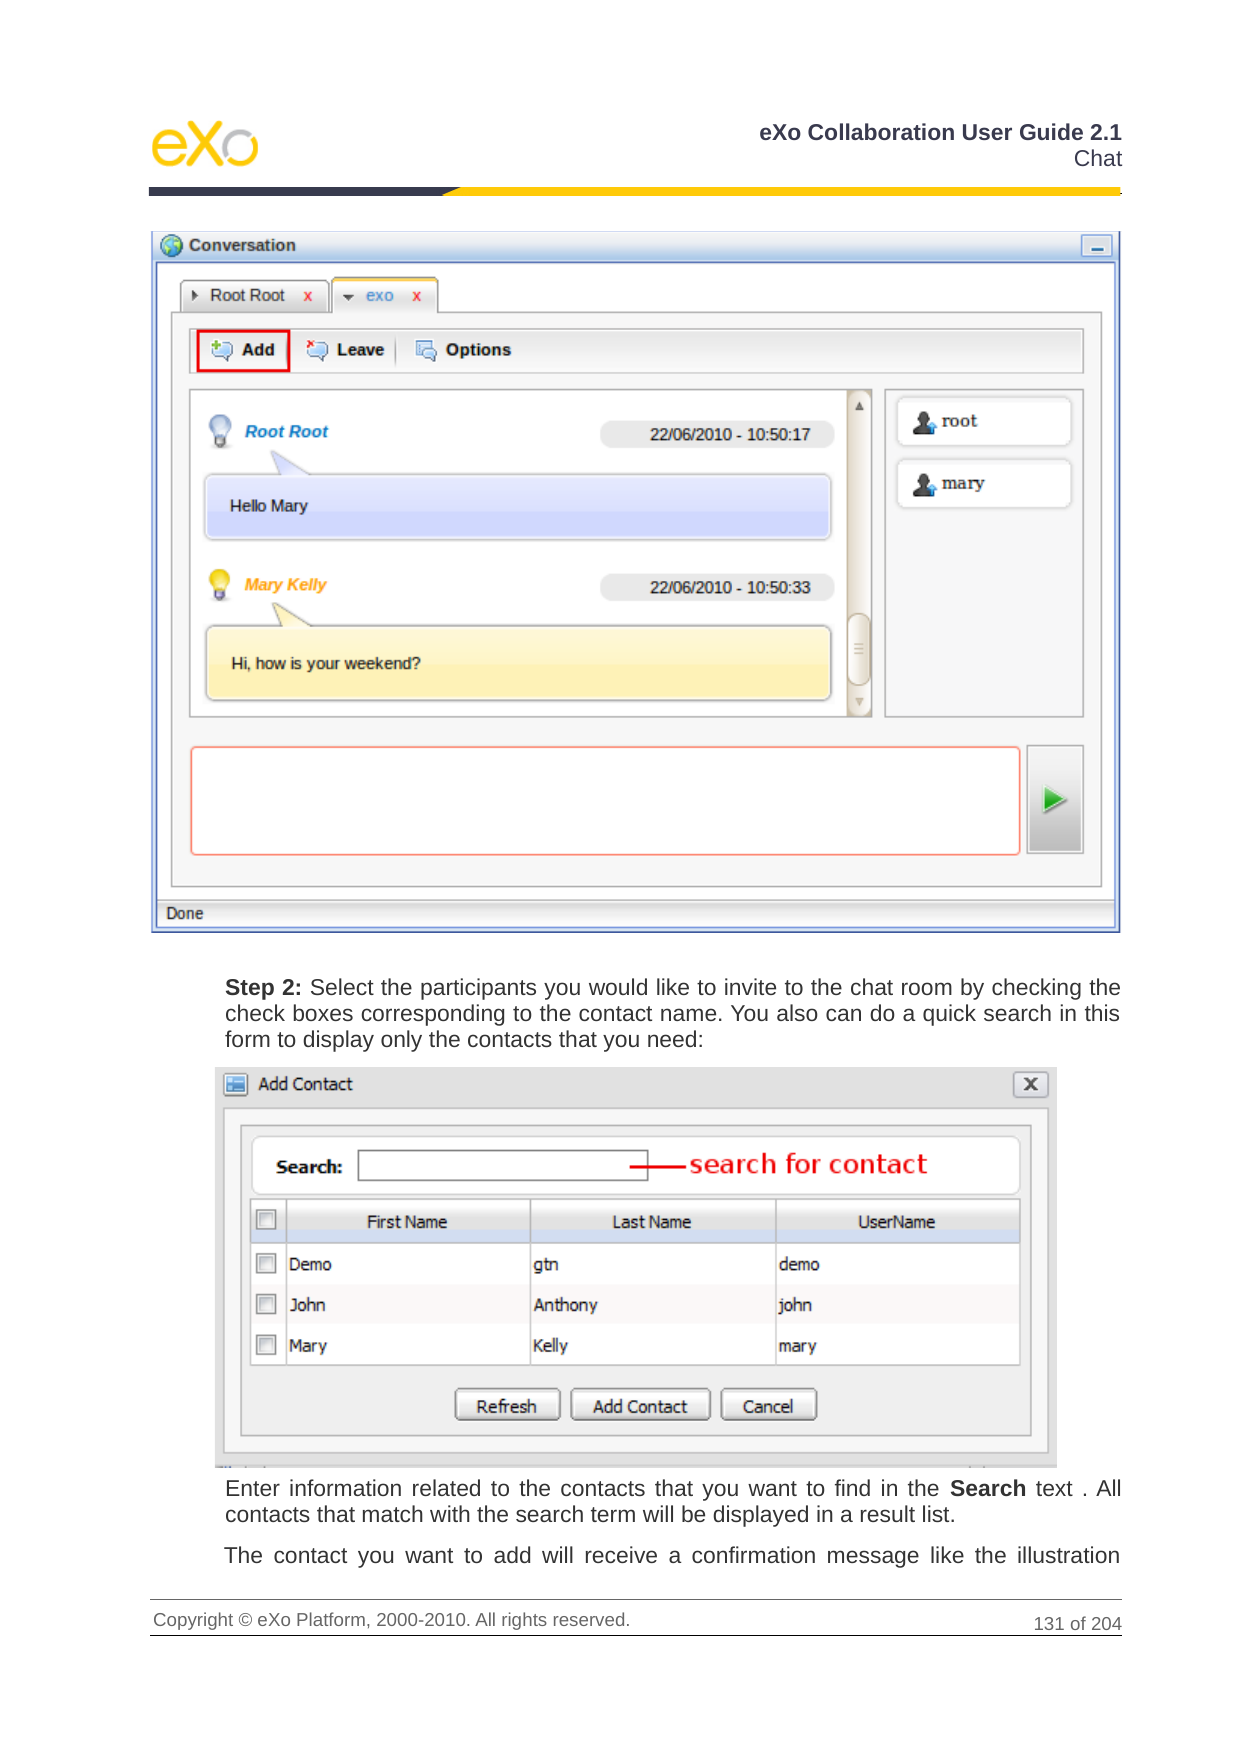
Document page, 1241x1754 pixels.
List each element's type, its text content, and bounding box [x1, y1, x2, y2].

list Step 2: Select the participants you would like to invite to the chat room by checking the check boxes corresponding to the contact name. You also can do a quick search in this form to display only the contacts that you need: [187, 973, 1122, 1053]
list Enter information related to the contacts that you want to find in the Search text . All contacts that match with the search term will be displayed in a result list. [187, 1468, 1122, 1527]
picture [214, 1067, 1057, 1468]
picture [150, 231, 1122, 933]
picture [152, 120, 259, 167]
picture [148, 187, 1121, 196]
text The contact you want to add will receive a confirmation message like the illustration [223, 1542, 1122, 1569]
